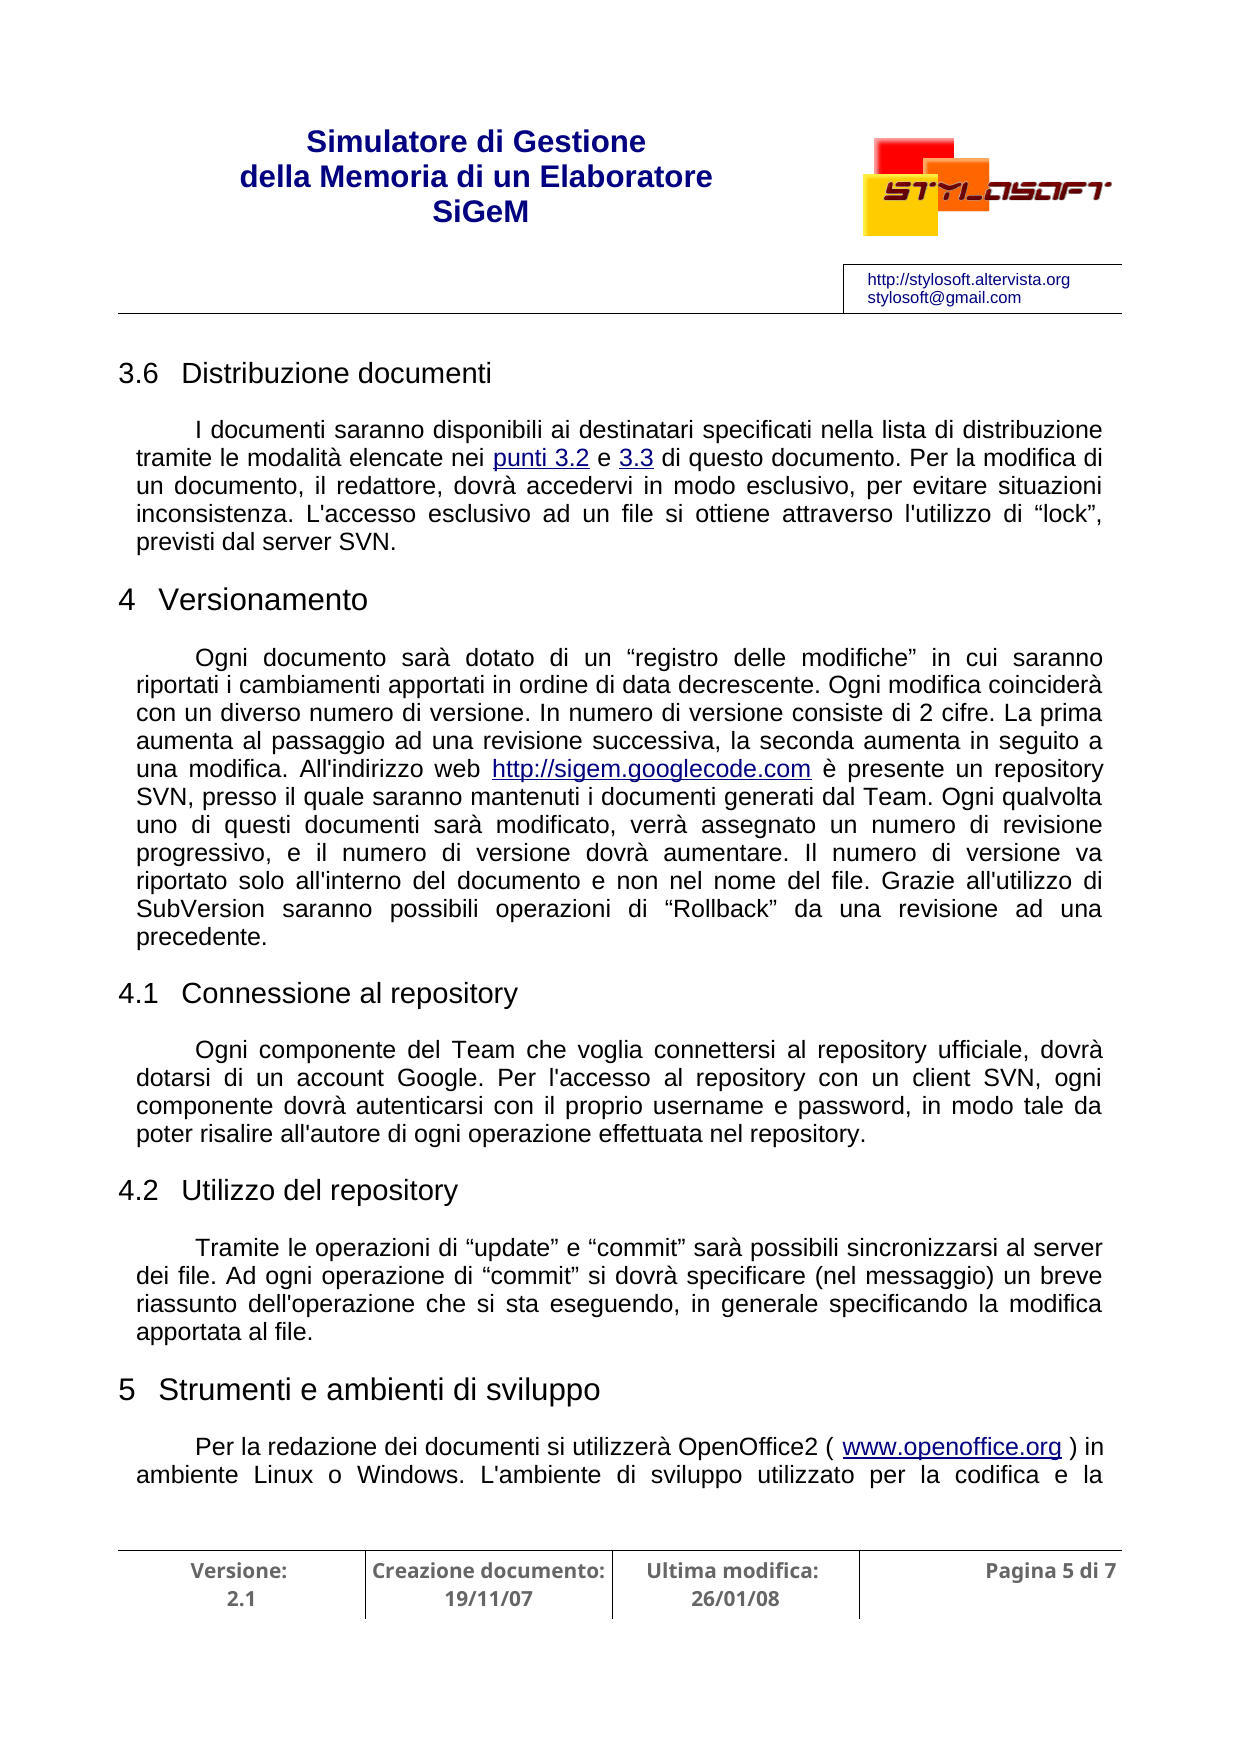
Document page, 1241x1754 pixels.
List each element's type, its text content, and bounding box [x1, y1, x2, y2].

text I documenti saranno disponibili ai destinatari specificati nella lista di distribuzione tramite le modalità elencate nei punti 3.2 e 3.3 di questo documento. Per la modifica di un documento, il redattore, dovrà accedervi in modo esclusivo, per evitare situazioni inconsistenza. L'accesso esclusivo ad un file si ottiene attraverso l'utilizzo di “lock”, previsti dal server SVN. [136, 416, 1104, 555]
text Tramite le operazioni di “update” e “commit” sarà possibili sincronizzarsi al server dei file. Ad ogni operazione di “commit” si dovrà specificare (nel messaggio) un breve riassunto dell'operazione che si sta eseguendo, in generale specificando la modifica apportata al file. [136, 1233, 1104, 1345]
subtitle Versionamento [118, 582, 1122, 617]
subtitle Connessione al repository [118, 977, 1122, 1009]
picture [848, 123, 1117, 247]
subtitle Distribuzione documenti [118, 357, 1122, 389]
text Ogni documento sarà dotato di un “registro delle modifiche” in cui saranno riportati i cambiamenti apportati in ordine di data decrescente. Ogni modifica coinciderà con un diverso numero di versione. In numero di versione consiste di 2 cifre. La prima aumenta al passaggio ad una revisione successiva, la seconda aumenta in seguito a una modifica. All'indirizzo web http://sigem.googlecode.com è presente un repository SVN, presso il quale saranno mantenuti i documenti generati dal Team. Ogni qualvolta uno di questi documenti sarà modificato, verrà assegnato un numero di revisione progressivo, e il numero di versione dovrà aumentare. Il numero di versione va riportato solo all'interno del documento e non nel nome del file. Grazie all'utilizzo di SubVersion saranno possibili operazioni di “Rollback” da una revisione ad una precedente. [136, 643, 1104, 950]
subtitle Strumenti e ambienti di sviluppo [118, 1372, 1122, 1407]
subtitle Utilizzo del repository [118, 1174, 1122, 1207]
text Per la redazione dei documenti si utilizzerà OpenOffice2 ( www.openoffice.org ) in ambiente Linux o Windows. L'ambiente di sviluppo utilizzato per la codifica e la [136, 1433, 1104, 1489]
text Ogni componente del Team che voglia connettersi al repository ufficiale, dovrà dotarsi di un account Google. Per l'accesso al repository con un client SVN, ogni componente dovrà autenticarsi con il proprio username e password, in modo tale da poter risalire all'autore di ogni operazione effettuata nel repository. [136, 1036, 1104, 1148]
